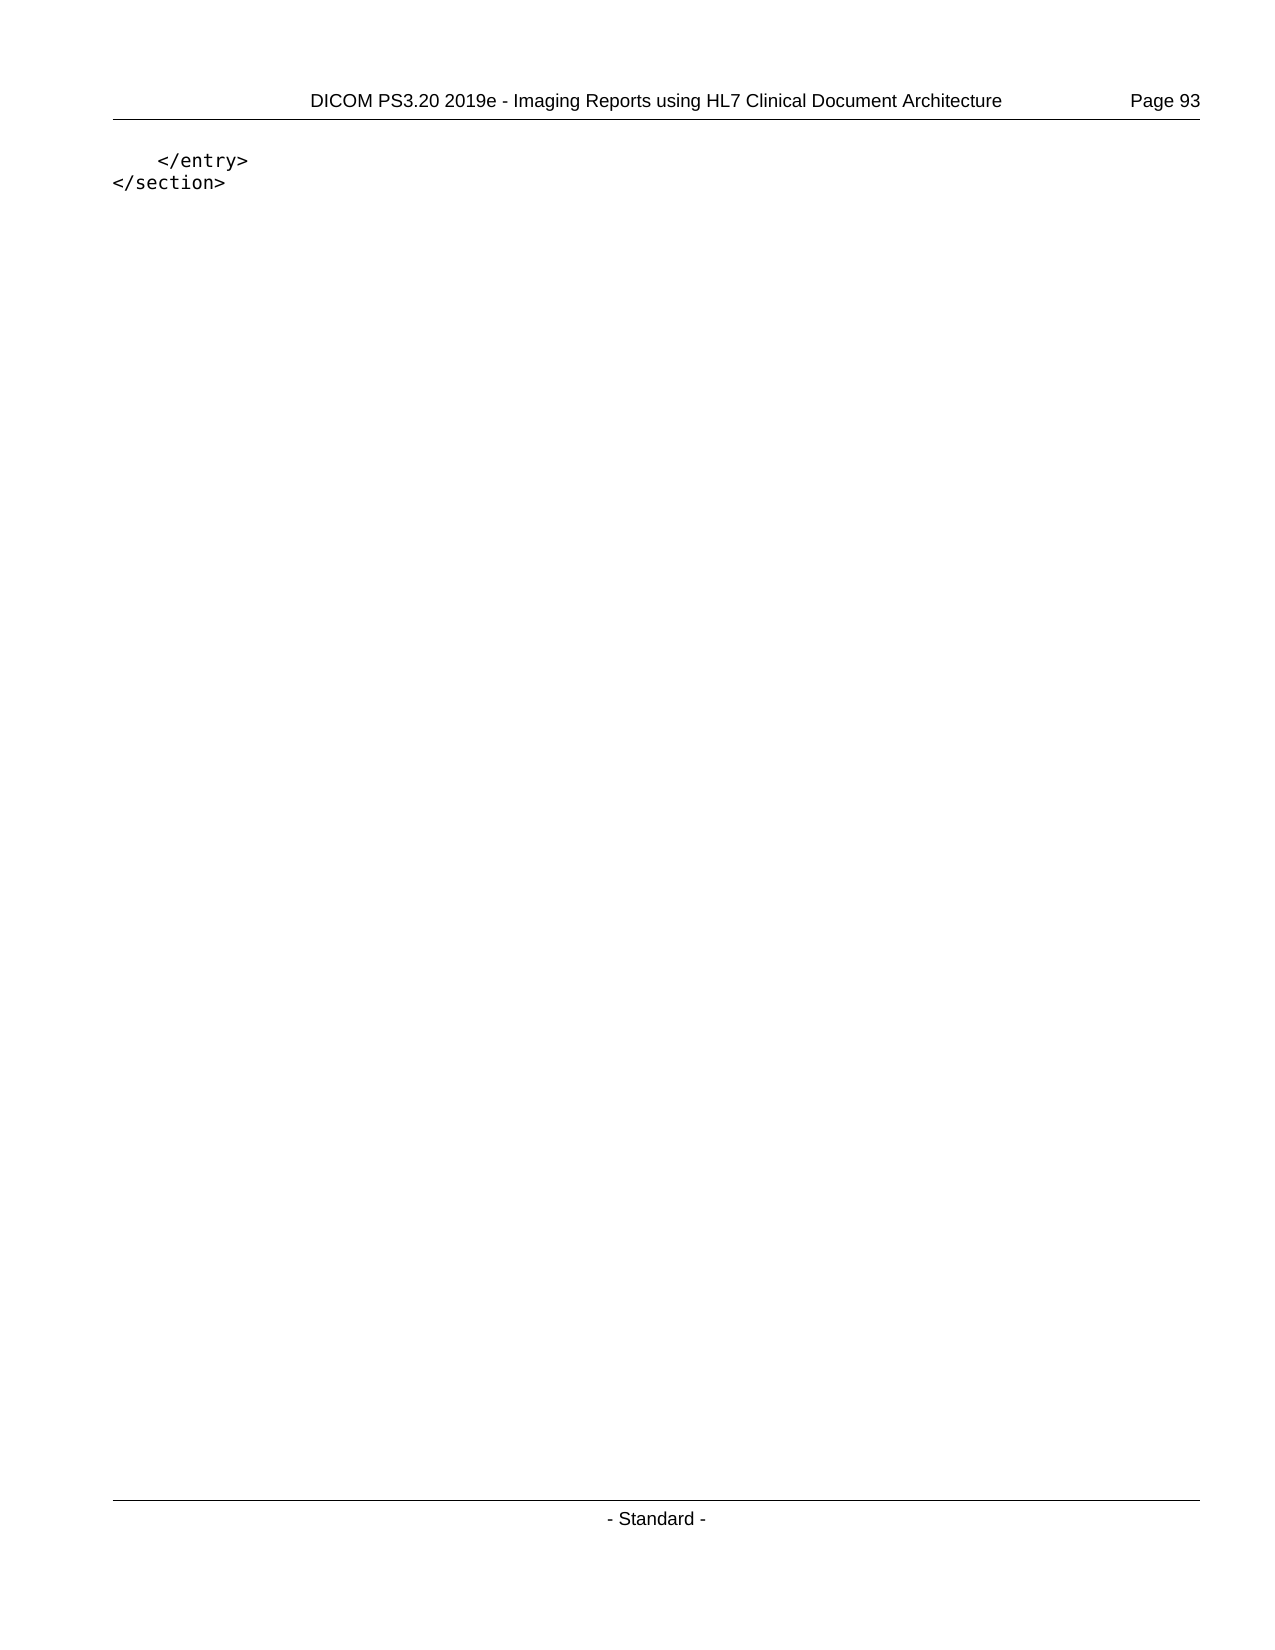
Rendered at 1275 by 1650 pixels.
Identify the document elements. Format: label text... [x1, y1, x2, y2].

text </entry> </section> [112, 150, 1200, 194]
